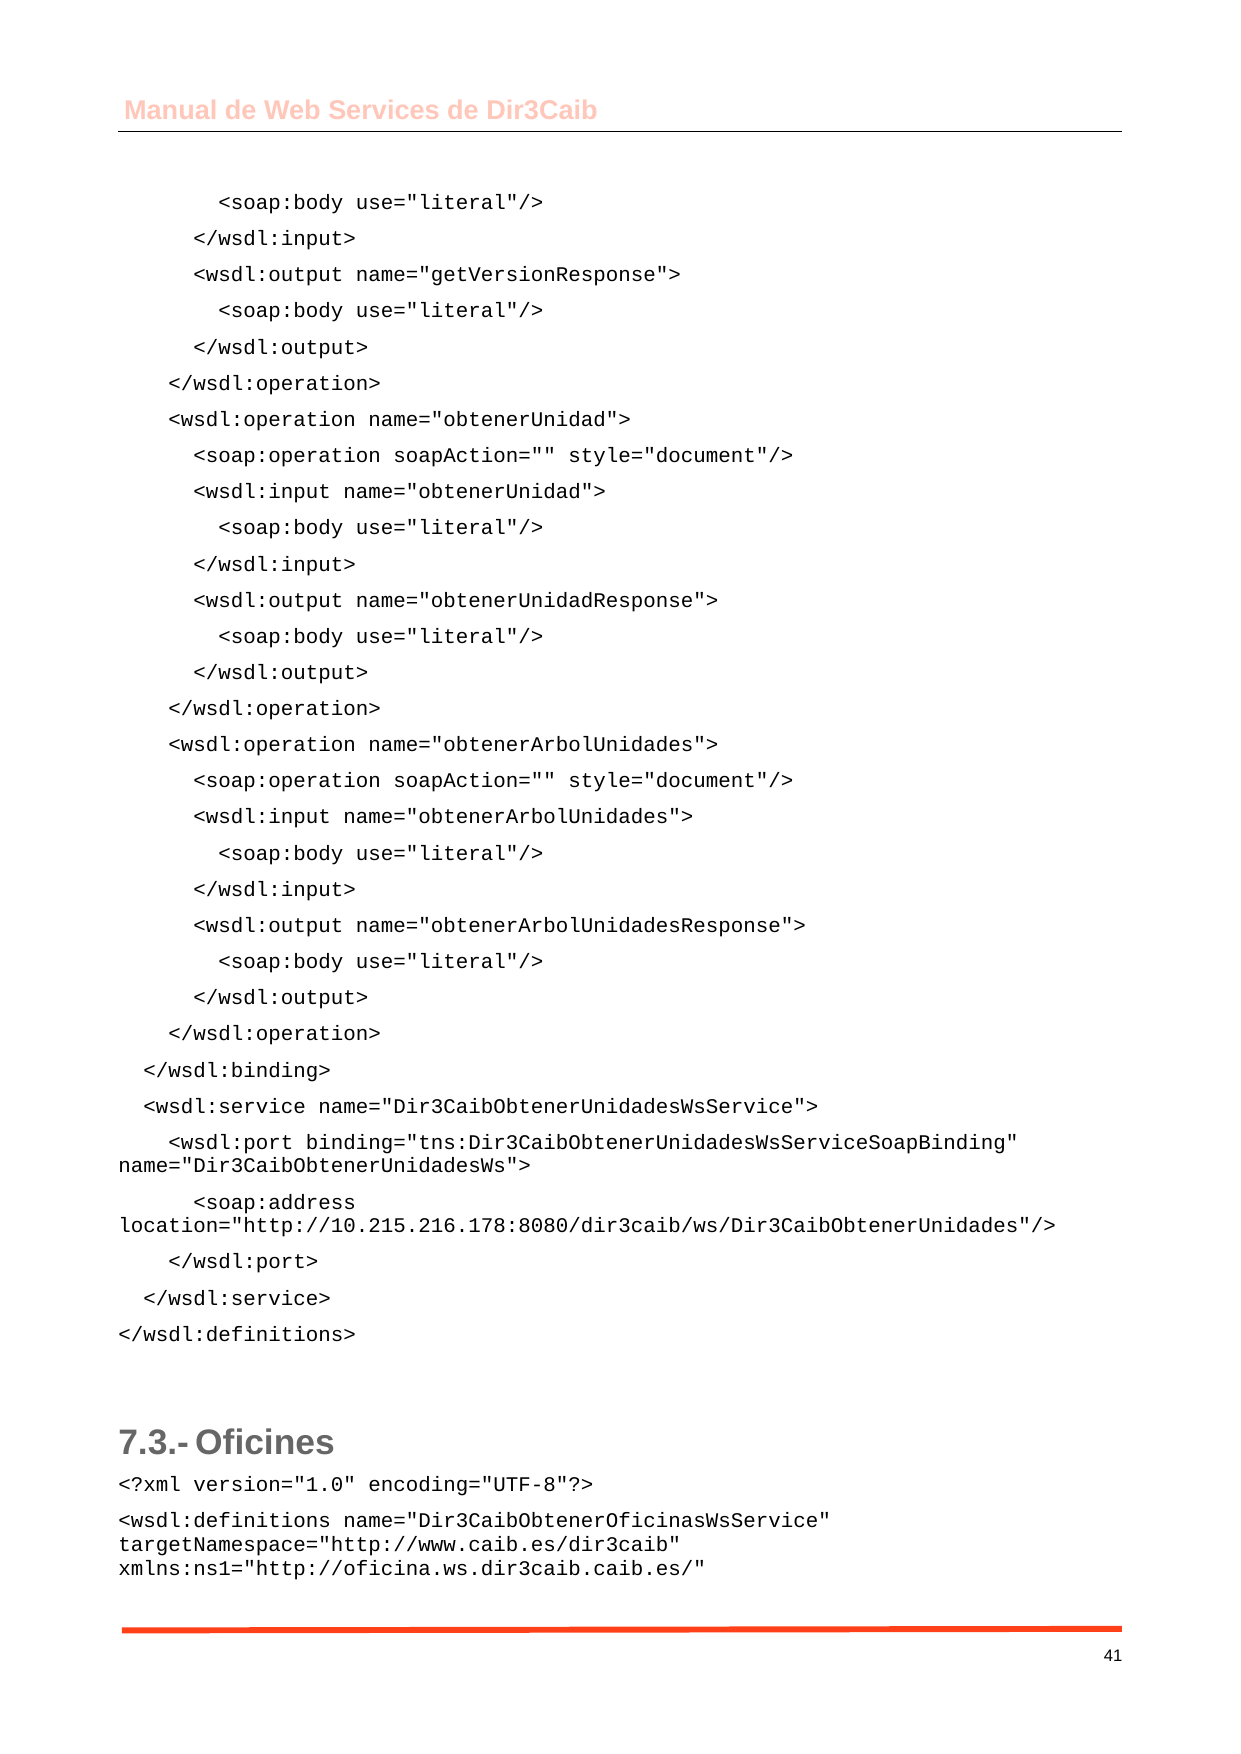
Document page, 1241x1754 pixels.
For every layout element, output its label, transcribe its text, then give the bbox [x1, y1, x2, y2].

text <soap:body use="literal"/> [118, 192, 1122, 216]
text </wsdl:input> [118, 553, 1122, 577]
text <wsdl:input name="obtenerUnidad"> [118, 481, 1122, 505]
text <wsdl:output name="obtenerUnidadResponse"> [118, 590, 1122, 613]
text <wsdl:output name="getVersionResponse"> [118, 264, 1122, 288]
text <soap:body use="literal"/> [118, 843, 1122, 866]
text </wsdl:input> [118, 228, 1122, 252]
subtitle Oficines [118, 1421, 1122, 1462]
text <wsdl:port binding="tns:Dir3CaibObtenerUnidadesWsServiceSoapBinding" name="Dir3CaibObtenerUnidadesWs"> [118, 1132, 1122, 1179]
text <soap:operation soapAction="" style="document"/> [118, 445, 1122, 469]
text </wsdl:operation> [118, 698, 1122, 722]
text <soap:body use="literal"/> [118, 951, 1122, 975]
text <soap:body use="literal"/> [118, 301, 1122, 324]
text </wsdl:definitions> [118, 1324, 1122, 1347]
text <wsdl:input name="obtenerArbolUnidades"> [118, 807, 1122, 830]
text </wsdl:input> [118, 879, 1122, 902]
text <wsdl:output name="obtenerArbolUnidadesResponse"> [118, 915, 1122, 939]
text </wsdl:operation> [118, 373, 1122, 396]
text </wsdl:output> [118, 337, 1122, 360]
text </wsdl:port> [118, 1251, 1122, 1275]
text </wsdl:output> [118, 662, 1122, 686]
text <?xml version="1.0" encoding="UTF-8"?> [118, 1474, 1122, 1498]
text </wsdl:operation> [118, 1023, 1122, 1047]
text <soap:body use="literal"/> [118, 517, 1122, 541]
text <soap:operation soapAction="" style="document"/> [118, 770, 1122, 794]
text <soap:address location="http://10.215.216.178:8080/dir3caib/ws/Dir3CaibObtenerUnidades"/> [118, 1192, 1122, 1239]
text </wsdl:service> [118, 1288, 1122, 1311]
text <wsdl:operation name="obtenerArbolUnidades"> [118, 734, 1122, 758]
text <wsdl:operation name="obtenerUnidad"> [118, 409, 1122, 433]
text <soap:body use="literal"/> [118, 626, 1122, 649]
text <wsdl:definitions name="Dir3CaibObtenerOficinasWsService" targetNamespace="http://www.caib.es/dir3caib" xmlns:ns1="http://oficina.ws.dir3caib.caib.es/" [118, 1510, 1122, 1581]
text </wsdl:output> [118, 987, 1122, 1011]
text <wsdl:service name="Dir3CaibObtenerUnidadesWsService"> [118, 1096, 1122, 1119]
text </wsdl:binding> [118, 1059, 1122, 1083]
